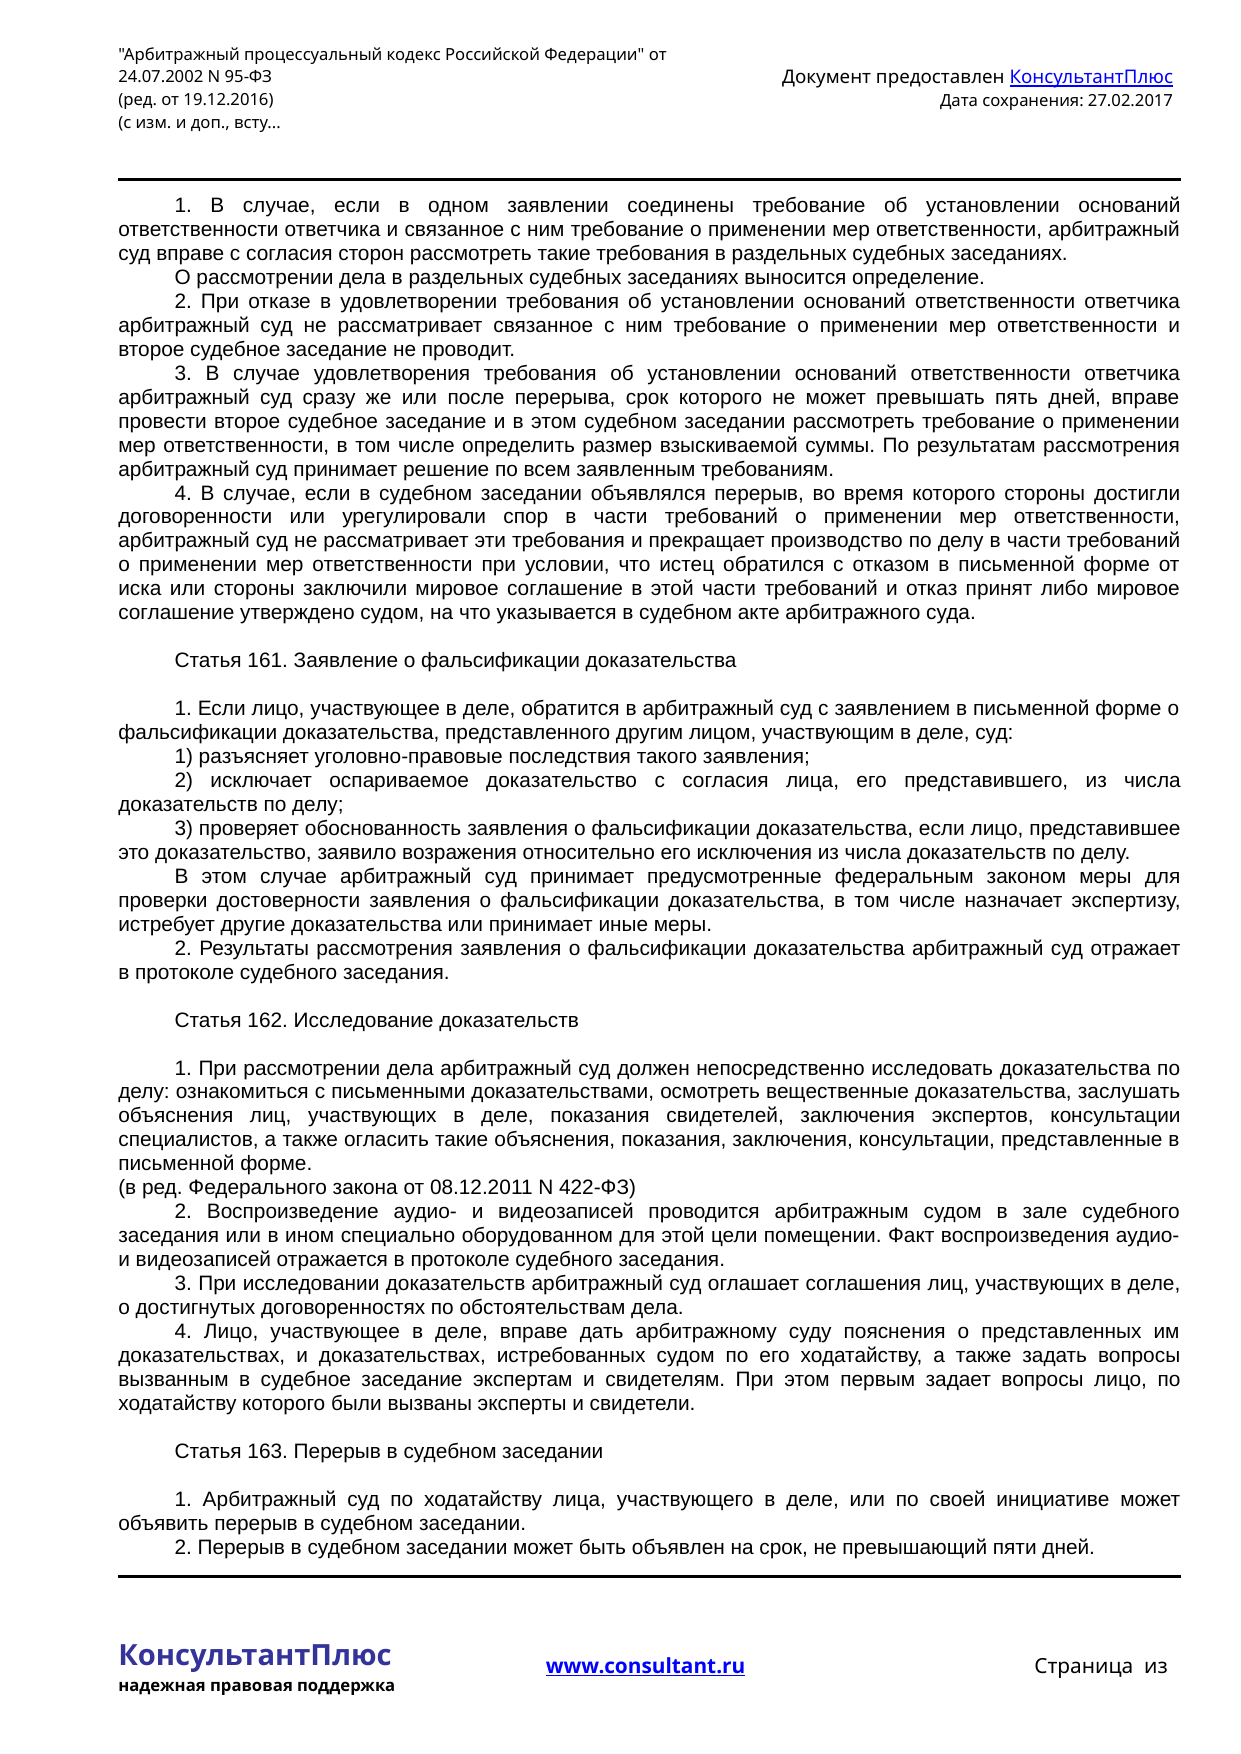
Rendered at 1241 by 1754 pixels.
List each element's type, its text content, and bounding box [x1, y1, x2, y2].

text 4. В случае, если в судебном заседании объявлялся перерыв, во время которого стороны достигли договоренности или урегулировали спор в части требований о применении мер ответственности, арбитражный суд не рассматривает эти требования и прекращает производство по делу в части требований о применении мер ответственности при условии, что истец обратился с отказом в письменной форме от иска или стороны заключили мировое соглашение в этой части требований и отказ принят либо мировое соглашение утверждено судом, на что указывается в судебном акте арбитражного суда. [118, 480, 1181, 624]
text 2. Воспроизведение аудио- и видеозаписей проводится арбитражным судом в зале судебного заседания или в ином специально оборудованном для этой цели помещении. Факт воспроизведения аудио- и видеозаписей отражается в протоколе судебного заседания. [118, 1199, 1181, 1271]
text 1. В случае, если в одном заявлении соединены требование об установлении оснований ответственности ответчика и связанное с ним требование о применении мер ответственности, арбитражный суд вправе с согласия сторон рассмотреть такие требования в раздельных судебных заседаниях. [118, 193, 1181, 265]
subtitle Статья 161. Заявление о фальсификации доказательства [118, 648, 1181, 672]
text 2. Перерыв в судебном заседании может быть объявлен на срок, не превышающий пяти дней. [118, 1534, 1181, 1558]
text 3. При исследовании доказательств арбитражный суд оглашает соглашения лиц, участвующих в деле, о достигнутых договоренностях по обстоятельствам дела. [118, 1271, 1181, 1319]
text 2. При отказе в удовлетворении требования об установлении оснований ответственности ответчика арбитражный суд не рассматривает связанное с ним требование о применении мер ответственности и второе судебное заседание не проводит. [118, 289, 1181, 361]
text О рассмотрении дела в раздельных судебных заседаниях выносится определение. [118, 265, 1181, 289]
text 2) исключает оспариваемое доказательство с согласия лица, его представившего, из числа доказательств по делу; [118, 768, 1181, 816]
subtitle Статья 162. Исследование доказательств [118, 1007, 1181, 1031]
text 1. Арбитражный суд по ходатайству лица, участвующего в деле, или по своей инициативе может объявить перерыв в судебном заседании. [118, 1487, 1181, 1534]
text 3. В случае удовлетворения требования об установлении оснований ответственности ответчика арбитражный суд сразу же или после перерыва, срок которого не может превышать пять дней, вправе провести второе судебное заседание и в этом судебном заседании рассмотреть требование о применении мер ответственности, в том числе определить размер взыскиваемой суммы. По результатам рассмотрения арбитражный суд принимает решение по всем заявленным требованиям. [118, 361, 1181, 480]
text 1) разъясняет уголовно-правовые последствия такого заявления; [118, 744, 1181, 768]
text 3) проверяет обоснованность заявления о фальсификации доказательства, если лицо, представившее это доказательство, заявило возражения относительно его исключения из числа доказательств по делу. [118, 816, 1181, 864]
text В этом случае арбитражный суд принимает предусмотренные федеральным законом меры для проверки достоверности заявления о фальсификации доказательства, в том числе назначает экспертизу, истребует другие доказательства или принимает иные меры. [118, 864, 1181, 936]
text (в ред. Федерального закона от 08.12.2011 N 422-ФЗ) [118, 1175, 1181, 1199]
text 1. Если лицо, участвующее в деле, обратится в арбитражный суд с заявлением в письменной форме о фальсификации доказательства, представленного другим лицом, участвующим в деле, суд: [118, 696, 1181, 744]
subtitle Статья 163. Перерыв в судебном заседании [118, 1439, 1181, 1463]
text 4. Лицо, участвующее в деле, вправе дать арбитражному суду пояснения о представленных им доказательствах, и доказательствах, истребованных судом по его ходатайству, а также задать вопросы вызванным в судебное заседание экспертам и свидетелям. При этом первым задает вопросы лицо, по ходатайству которого были вызваны эксперты и свидетели. [118, 1319, 1181, 1415]
text 2. Результаты рассмотрения заявления о фальсификации доказательства арбитражный суд отражает в протоколе судебного заседания. [118, 936, 1181, 983]
text 1. При рассмотрении дела арбитражный суд должен непосредственно исследовать доказательства по делу: ознакомиться с письменными доказательствами, осмотреть вещественные доказательства, заслушать объяснения лиц, участвующих в деле, показания свидетелей, заключения экспертов, консультации специалистов, а также огласить такие объяснения, показания, заключения, консультации, представленные в письменной форме. [118, 1055, 1181, 1175]
